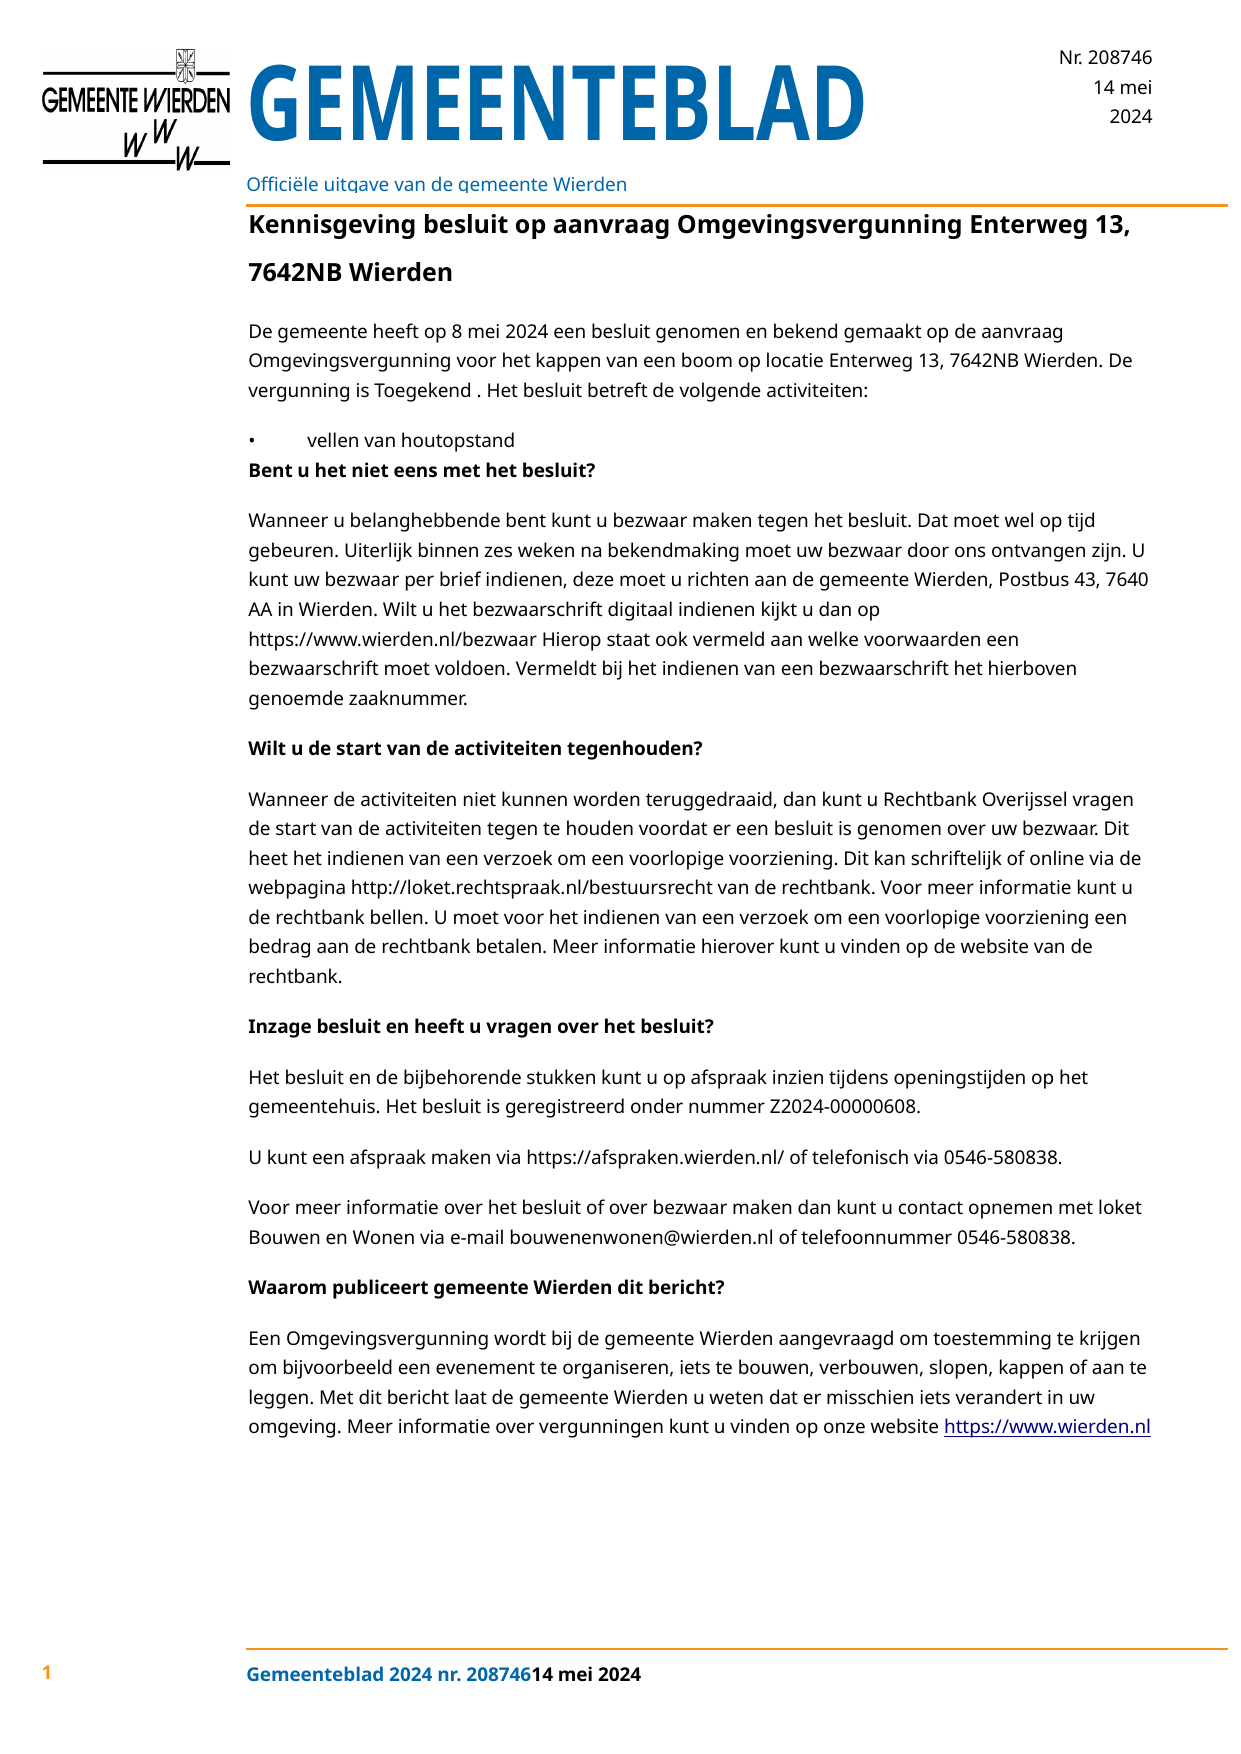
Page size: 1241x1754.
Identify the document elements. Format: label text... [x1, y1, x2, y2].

text Een Omgevingsvergunning wordt bij de gemeente Wierden aangevraagd om toestemming te krijgen om bijvoorbeeld een evenement te organiseren, iets te bouwen, verbouwen, slopen, kappen of aan te leggen. Met dit bericht laat de gemeente Wierden u weten dat er misschien iets verandert in uw omgeving. Meer informatie over vergunningen kunt u vinden op onze website https://www.wierden.nl [248, 1325, 1152, 1439]
text Kennisgeving besluit op aanvraag Omgevingsvergunning Enterweg 13, 7642NB Wierden [248, 207, 1152, 288]
text De gemeente heeft op 8 mei 2024 een besluit genomen en bekend gemaakt op de aanvraag Omgevingsvergunning voor het kappen van een boom op locatie Enterweg 13, 7642NB Wierden. De vergunning is Toegekend . Het besluit betreft de volgende activiteiten: [248, 318, 1152, 403]
text U kunt een afspraak maken via https://afspraken.wierden.nl/ of telefonisch via 0546-580838. [248, 1144, 1152, 1170]
list vellen van houtopstand [248, 427, 1152, 453]
text Waarom publiceert gemeente Wierden dit bericht? [248, 1274, 1152, 1300]
text Voor meer informatie over het besluit of over bezwaar maken dan kunt u contact opnemen met loket Bouwen en Wonen via e-mail bouwenenwonen@wierden.nl of telefoonnummer 0546-580838. [248, 1194, 1152, 1250]
text Het besluit en de bijbehorende stukken kunt u op afspraak inzien tijdens openingstijden op het gemeentehuis. Het besluit is geregistreerd onder nummer Z2024-00000608. [248, 1064, 1152, 1119]
picture [41, 47, 231, 172]
text Wanneer u belanghebbende bent kunt u bezwaar maken tegen het besluit. Dat moet wel op tijd gebeuren. Uiterlijk binnen zes weken na bekendmaking moet uw bezwaar door ons ontvangen zijn. U kunt uw bezwaar per brief indienen, deze moet u richten aan de gemeente Wierden, Postbus 43, 7640 AA in Wierden. Wilt u het bezwaarschrift digitaal indienen kijkt u dan op https://www.wierden.nl/bezwaar Hierop staat ook vermeld aan welke voorwaarden een bezwaarschrift moet voldoen. Vermeldt bij het indienen van een bezwaarschrift het hierboven genoemde zaaknummer. [248, 507, 1152, 711]
text Wanneer de activiteiten niet kunnen worden teruggedraaid, dan kunt u Rechtbank Overijssel vragen de start van de activiteiten tegen te houden voordat er een besluit is genomen over uw bezwaar. Dit heet het indienen van een verzoek om een voorlopige voorziening. Dit kan schriftelijk of online via de webpagina http://loket.rechtspraak.nl/bestuursrecht van de rechtbank. Voor meer informatie kunt u de rechtbank bellen. U moet voor het indienen van een verzoek om een voorlopige voorziening een bedrag aan de rechtbank betalen. Meer informatie hierover kunt u vinden op de website van de rechtbank. [248, 786, 1152, 989]
text Inzage besluit en heeft u vragen over het besluit? [248, 1014, 1152, 1039]
text Bent u het niet eens met het besluit? [248, 457, 1152, 483]
text Wilt u de start van de activiteiten tegenhouden? [248, 735, 1152, 761]
